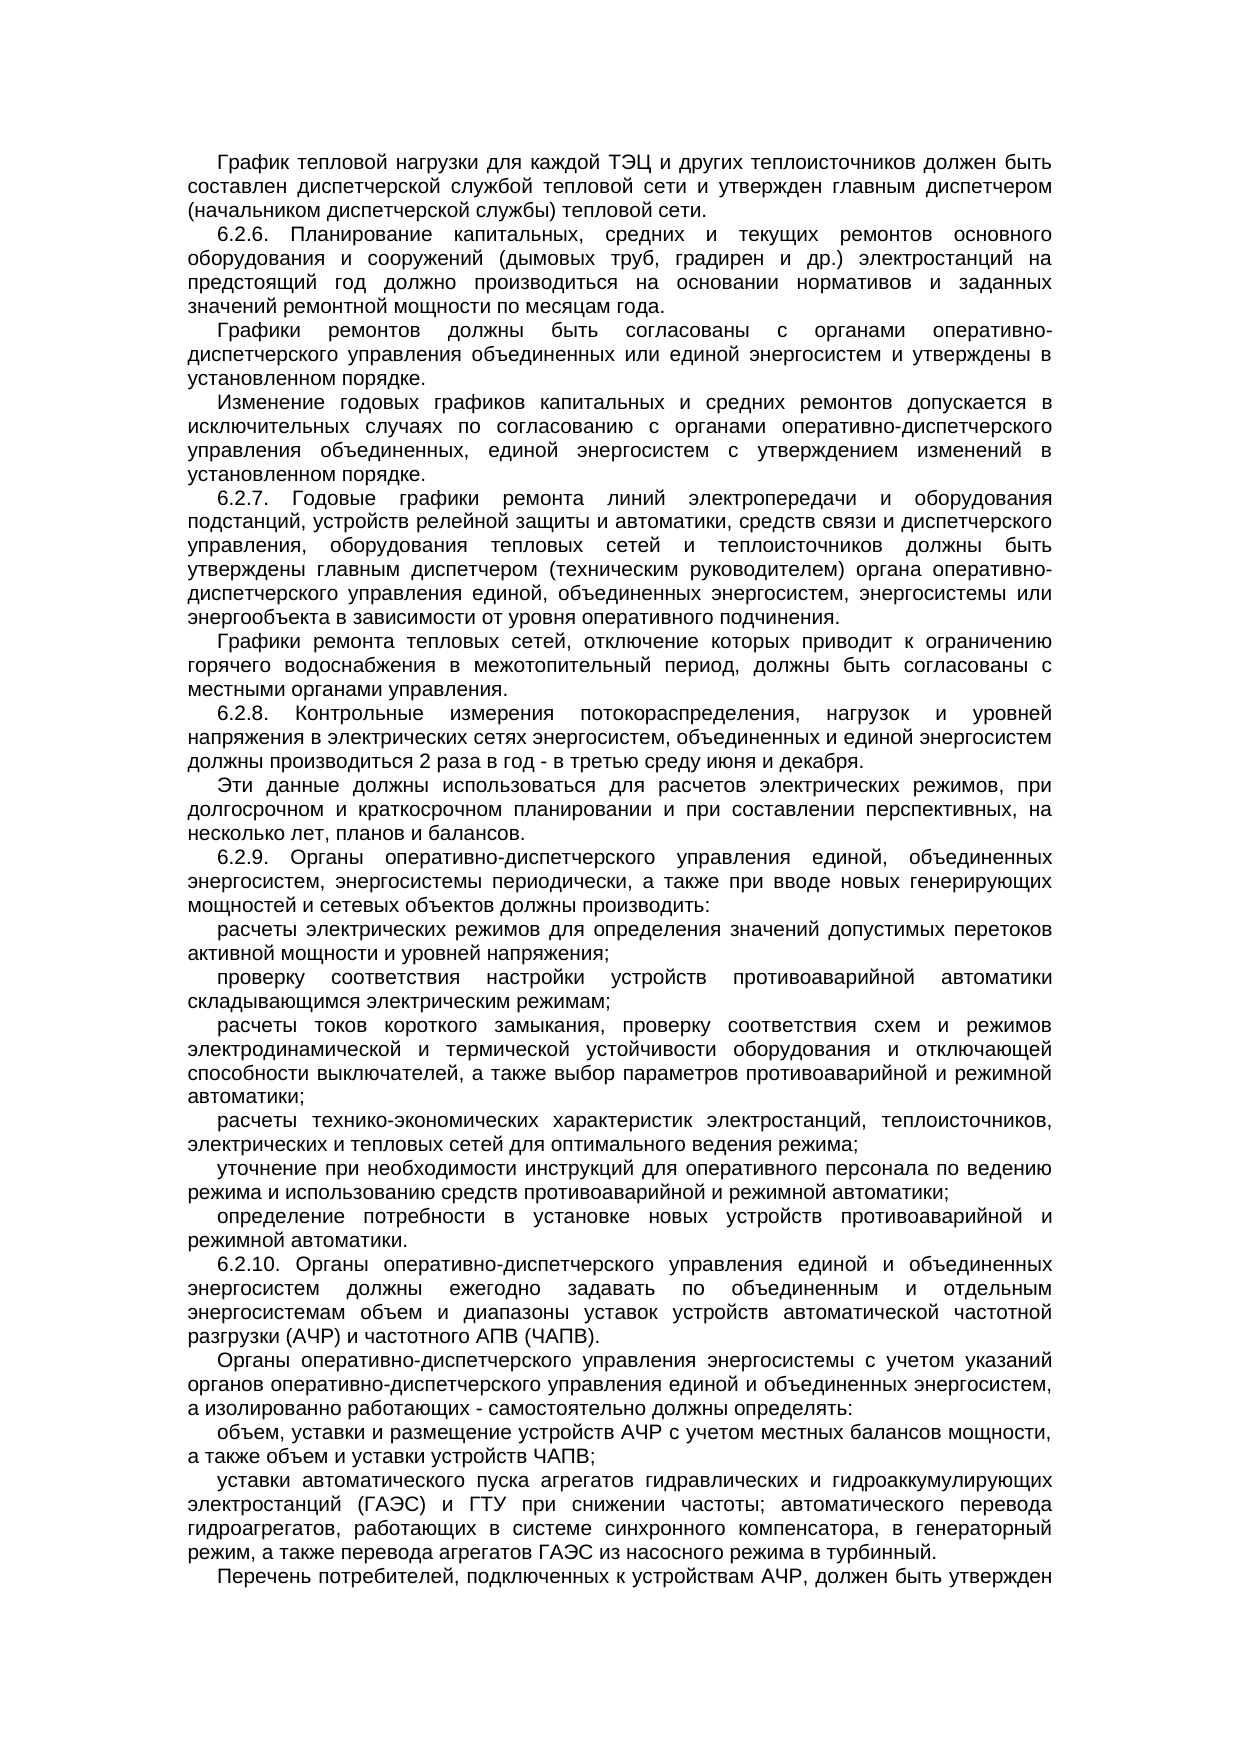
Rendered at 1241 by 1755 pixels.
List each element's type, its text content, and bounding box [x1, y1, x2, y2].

text уставки автоматического пуска агрегатов гидравлических и гидроаккумулирующих электростанций (ГАЭС) и ГТУ при снижении частоты; автоматического перевода гидроагрегатов, работающих в системе синхронного компенсатора, в генераторный режим, а также перевода агрегатов ГАЭС из насосного режима в турбинный. [187, 1468, 1053, 1563]
text 6.2.8. Контрольные измерения потокораспределения, нагрузок и уровней напряжения в электрических сетях энергосистем, объединенных и единой энергосистем должны производиться 2 раза в год - в третью среду июня и декабря. [187, 701, 1053, 773]
text объем, уставки и размещение устройств АЧР с учетом местных балансов мощности, а также объем и уставки устройств ЧАПВ; [187, 1420, 1053, 1468]
text Изменение годовых графиков капитальных и средних ремонтов допускается в исключительных случаях по согласованию с органами оперативно-диспетчерского управления объединенных, единой энергосистем с утверждением изменений в установленном порядке. [187, 389, 1053, 485]
text проверку соответствия настройки устройств противоаварийной автоматики складывающимся электрическим режимам; [187, 964, 1053, 1012]
text Органы оперативно-диспетчерского управления энергосистемы с учетом указаний органов оперативно-диспетчерского управления единой и объединенных энергосистем, а изолированно работающих - самостоятельно должны определять: [187, 1348, 1053, 1420]
text Перечень потребителей, подключенных к устройствам АЧР, должен быть утвержден [187, 1563, 1053, 1587]
text Графики ремонта тепловых сетей, отключение которых приводит к ограничению горячего водоснабжения в межотопительный период, должны быть согласованы с местными органами управления. [187, 629, 1053, 701]
text определение потребности в установке новых устройств противоаварийной и режимной автоматики. [187, 1204, 1053, 1252]
text Графики ремонтов должны быть согласованы с органами оперативно-диспетчерского управления объединенных или единой энергосистем и утверждены в установленном порядке. [187, 318, 1053, 389]
text 6.2.7. Годовые графики ремонта линий электропередачи и оборудования подстанций, устройств релейной защиты и автоматики, средств связи и диспетчерского управления, оборудования тепловых сетей и теплоисточников должны быть утверждены главным диспетчером (техническим руководителем) органа оперативно-диспетчерского управления единой, объединенных энергосистем, энергосистемы или энергообъекта в зависимости от уровня оперативного подчинения. [187, 485, 1053, 629]
text График тепловой нагрузки для каждой ТЭЦ и других теплоисточников должен быть составлен диспетчерской службой тепловой сети и утвержден главным диспетчером (начальником диспетчерской службы) тепловой сети. [187, 150, 1053, 222]
text Эти данные должны использоваться для расчетов электрических режимов, при долгосрочном и краткосрочном планировании и при составлении перспективных, на несколько лет, планов и балансов. [187, 773, 1053, 845]
text 6.2.9. Органы оперативно-диспетчерского управления единой, объединенных энергосистем, энергосистемы периодически, а также при вводе новых генерирующих мощностей и сетевых объектов должны производить: [187, 845, 1053, 917]
text расчеты технико-экономических характеристик электростанций, теплоисточников, электрических и тепловых сетей для оптимального ведения режима; [187, 1108, 1053, 1156]
text расчеты электрических режимов для определения значений допустимых перетоков активной мощности и уровней напряжения; [187, 917, 1053, 964]
text уточнение при необходимости инструкций для оперативного персонала по ведению режима и использованию средств противоаварийной и режимной автоматики; [187, 1156, 1053, 1204]
text 6.2.10. Органы оперативно-диспетчерского управления единой и объединенных энергосистем должны ежегодно задавать по объединенным и отдельным энергосистемам объем и диапазоны уставок устройств автоматической частотной разгрузки (АЧР) и частотного АПВ (ЧАПВ). [187, 1252, 1053, 1348]
text 6.2.6. Планирование капитальных, средних и текущих ремонтов основного оборудования и сооружений (дымовых труб, градирен и др.) электростанций на предстоящий год должно производиться на основании нормативов и заданных значений ремонтной мощности по месяцам года. [187, 222, 1053, 318]
text расчеты токов короткого замыкания, проверку соответствия схем и режимов электродинамической и термической устойчивости оборудования и отключающей способности выключателей, а также выбор параметров противоаварийной и режимной автоматики; [187, 1012, 1053, 1108]
